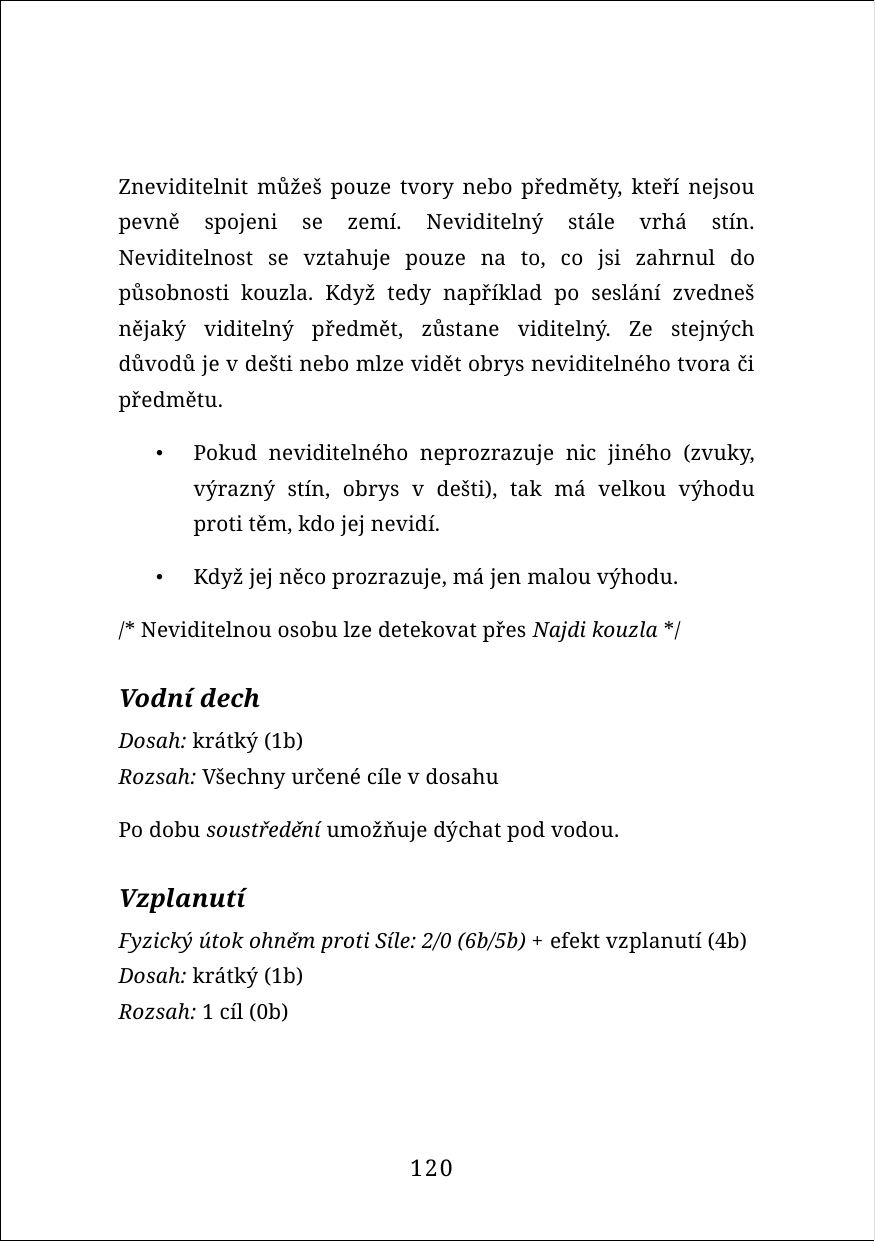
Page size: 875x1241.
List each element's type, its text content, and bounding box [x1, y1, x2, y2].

text Dosah: krátký (1b) Rozsah: Všechny určené cíle v dosahu [118, 726, 756, 790]
text Fyzický útok ohněm proti Síle: 2/0 (6b/5b) + efekt vzplanutí (4b) Dosah: krátký (1b) Rozsah: 1 cíl (0b) [118, 926, 756, 1026]
list Pokud neviditelného neprozrazuje nic jiného (zvuky, výrazný stín, obrys v dešti), tak má velkou výhodu proti těm, kdo jej nevidí. [156, 438, 756, 538]
text Zneviditelnit můžeš pouze tvory nebo předměty, kteří nejsou pevně spojeni se zemí. Neviditelný stále vrhá stín. Neviditelnost se vztahuje pouze na to, co jsi zahrnul do působnosti kouzla. Když tedy například po seslání zvedneš nějaký viditelný předmět, zůstane viditelný. Ze stejných důvodů je v dešti nebo mlze vidět obrys neviditelného tvora či předmětu. [118, 172, 756, 413]
text /* Neviditelnou osobu lze detekovat přes Najdi kouzla */ [118, 616, 756, 644]
text Po dobu soustředění umožňuje dýchat pod vodou. [118, 815, 756, 844]
list Když jej něco prozrazuje, má jen malou výhodu. [156, 562, 756, 591]
subtitle Vodní dech [118, 681, 756, 715]
subtitle Vzplanutí [118, 880, 756, 914]
